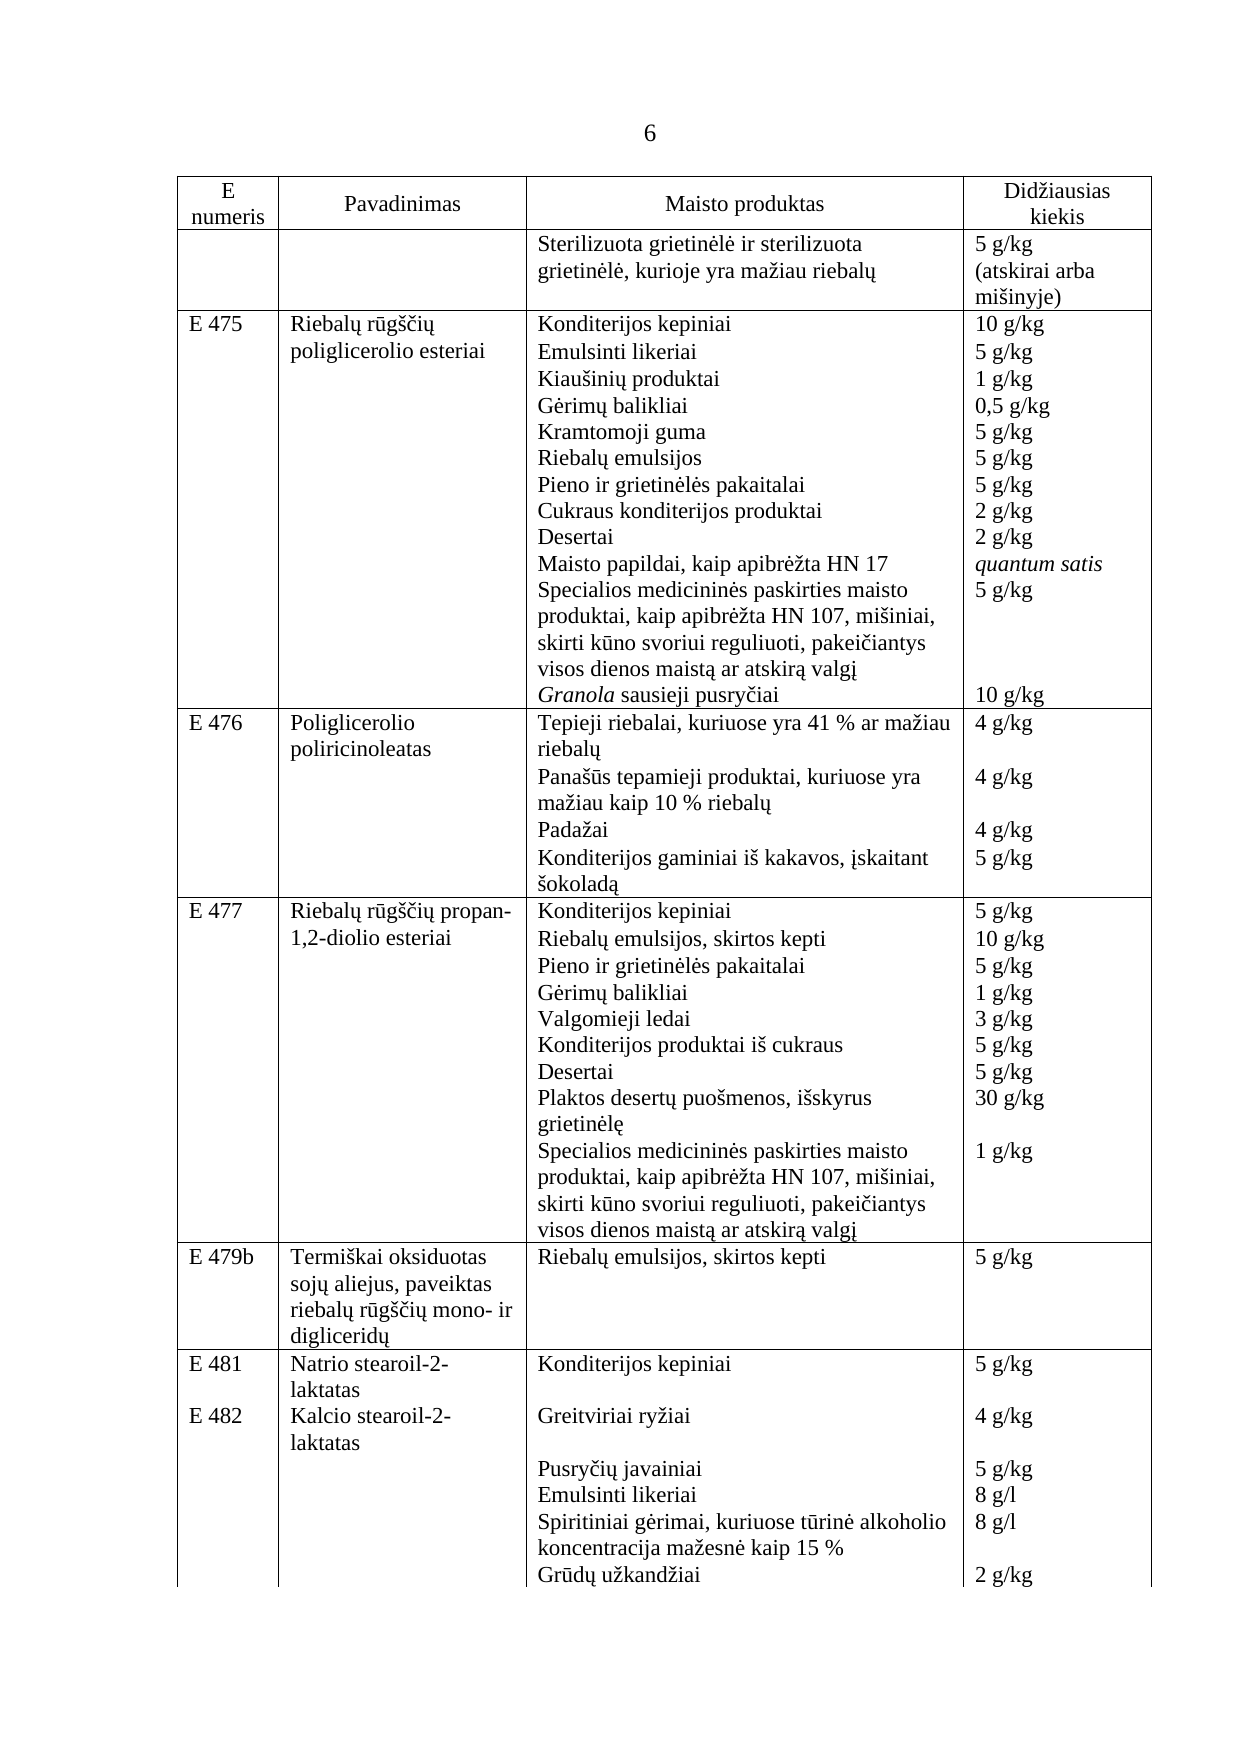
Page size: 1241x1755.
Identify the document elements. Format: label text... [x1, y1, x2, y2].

table_cell [279, 444, 526, 471]
table_cell [279, 1508, 526, 1561]
table_cell [279, 418, 526, 444]
table_cell [279, 471, 526, 497]
table_cell Gėrimų balikliai [527, 392, 963, 418]
table_cell Emulsinti likeriai [527, 337, 963, 364]
table_cell Specialios medicininės paskirties maisto produktai, kaip apibrėžta HN 107, mišiniai, skirti kūno svoriui reguliuoti, pakeičiantys visos dienos maistą ar atskirą valgį [527, 576, 963, 682]
table_cell 5 g/kg [964, 951, 1151, 979]
table_cell Panašūs tepamieji produktai, kuriuose yra mažiau kaip 10 % riebalų [527, 762, 963, 815]
table_cell [279, 1058, 526, 1084]
table_cell Grūdų užkandžiai [527, 1561, 963, 1587]
table_cell 4 g/kg [964, 1403, 1151, 1455]
table_cell [279, 524, 526, 550]
table_cell 5 g/kg [964, 1031, 1151, 1058]
table_cell Konditerijos gaminiai iš kakavos, įskaitant šokoladą [527, 843, 963, 897]
table_cell [279, 1031, 526, 1058]
table_cell [178, 1058, 278, 1084]
table_cell E 475 [178, 311, 278, 392]
table_cell Padažai [527, 815, 963, 843]
table_cell 5 g/kg [964, 898, 1151, 924]
table_cell [279, 230, 526, 309]
table_cell 5 g/kg [964, 576, 1151, 682]
table_cell Riebalų emulsijos [527, 444, 963, 471]
table_cell 4 g/kg [964, 709, 1151, 762]
table_cell [178, 1005, 278, 1031]
table_cell [178, 392, 278, 418]
table_cell [178, 444, 278, 471]
table_cell [279, 392, 526, 418]
table_cell [178, 682, 278, 708]
table_cell Kramtomoji guma [527, 418, 963, 444]
table_cell E 481 [178, 1350, 278, 1402]
table_cell Emulsinti likeriai [527, 1482, 963, 1508]
table_cell [178, 1137, 278, 1242]
table_cell [279, 1005, 526, 1031]
table_cell 2 g/kg [964, 497, 1151, 523]
table_header Didžiausias kiekis [964, 177, 1151, 229]
table_cell [279, 1137, 526, 1242]
table_cell 5 g/kg [964, 444, 1151, 471]
table_cell E 477 [178, 898, 278, 979]
table_cell [178, 1084, 278, 1137]
table_header Maisto produktas [527, 177, 963, 229]
table_cell [279, 682, 526, 708]
table_cell [178, 1031, 278, 1058]
table_cell Pieno ir grietinėlės pakaitalai [527, 471, 963, 497]
table_cell 1 g/kg [964, 1137, 1151, 1242]
table_cell Tepieji riebalai, kuriuose yra 41 % ar mažiau riebalų [527, 709, 963, 762]
table_cell Natrio stearoil-2-laktatas [279, 1350, 526, 1402]
table_cell [279, 1482, 526, 1508]
table_cell [279, 979, 526, 1005]
table_header Pavadinimas [279, 177, 526, 229]
table_cell E 479b [178, 1243, 278, 1349]
table_cell 4 g/kg [964, 815, 1151, 843]
table_cell Desertai [527, 524, 963, 550]
table_cell 5 g/kg [964, 337, 1151, 364]
table_cell [279, 1561, 526, 1587]
table_cell [279, 1084, 526, 1137]
table_cell 1 g/kg [964, 979, 1151, 1005]
table_cell 8 g/l [964, 1482, 1151, 1508]
table_cell Riebalų rūgščių propan-1,2-diolio esteriai [279, 898, 526, 979]
table_cell 0,5 g/kg [964, 392, 1151, 418]
table_cell 2 g/kg [964, 524, 1151, 550]
table_cell quantum satis [964, 550, 1151, 576]
table_cell [178, 550, 278, 576]
table_cell [178, 471, 278, 497]
table_cell Kalcio stearoil-2-laktatas [279, 1403, 526, 1455]
table_cell Maisto papildai, kaip apibrėžta HN 17 [527, 550, 963, 576]
table_cell 5 g/kg [964, 1350, 1151, 1402]
table_cell [279, 1455, 526, 1482]
table_cell 5 g/kg [964, 1455, 1151, 1482]
table_cell 5 g/kg [964, 471, 1151, 497]
table_cell [178, 497, 278, 523]
table_cell [178, 1482, 278, 1508]
table_cell Desertai [527, 1058, 963, 1084]
table_cell Valgomieji ledai [527, 1005, 963, 1031]
table_cell [279, 576, 526, 682]
table_cell Granola sausieji pusryčiai [527, 682, 963, 708]
table_cell [178, 230, 278, 309]
table_cell Pieno ir grietinėlės pakaitalai [527, 951, 963, 979]
table_cell Termiškai oksiduotas sojų aliejus, paveiktas riebalų rūgščių mono- ir digliceridų [279, 1243, 526, 1349]
table_cell Konditerijos produktai iš cukraus [527, 1031, 963, 1058]
table_cell Specialios medicininės paskirties maisto produktai, kaip apibrėžta HN 107, mišiniai, skirti kūno svoriui reguliuoti, pakeičiantys visos dienos maistą ar atskirą valgį [527, 1137, 963, 1242]
table_cell [178, 1455, 278, 1482]
table_cell 5 g/kg [964, 1243, 1151, 1349]
table_cell [279, 497, 526, 523]
table_cell 5 g/kg [964, 418, 1151, 444]
table_cell [178, 1508, 278, 1561]
table_cell Konditerijos kepiniai [527, 311, 963, 337]
table_cell [178, 576, 278, 682]
table_cell E 476 [178, 709, 278, 897]
table_cell Riebalų emulsijos, skirtos kepti [527, 1243, 963, 1349]
table_cell 8 g/l [964, 1508, 1151, 1561]
table_cell [178, 418, 278, 444]
table_cell [178, 1561, 278, 1587]
table_cell Konditerijos kepiniai [527, 1350, 963, 1402]
table_cell Riebalų rūgščių poliglicerolio esteriai [279, 311, 526, 392]
table_cell Spiritiniai gėrimai, kuriuose tūrinė alkoholio koncentracija mažesnė kaip 15 % [527, 1508, 963, 1561]
table_cell Poliglicerolio poliricinoleatas [279, 709, 526, 897]
table_cell 5 g/kg [964, 1058, 1151, 1084]
table_cell Pusryčių javainiai [527, 1455, 963, 1482]
table_cell [178, 979, 278, 1005]
table_cell Cukraus konditerijos produktai [527, 497, 963, 523]
table_cell 2 g/kg [964, 1561, 1151, 1587]
table_cell E 482 [178, 1403, 278, 1455]
table_cell 30 g/kg [964, 1084, 1151, 1137]
table_cell 10 g/kg [964, 311, 1151, 337]
table_header E numeris [178, 177, 278, 229]
table_cell Riebalų emulsijos, skirtos kepti [527, 924, 963, 951]
table_cell Gėrimų balikliai [527, 979, 963, 1005]
table_cell 1 g/kg [964, 364, 1151, 392]
table_cell 5 g/kg (atskirai arba mišinyje) [964, 230, 1151, 309]
table_cell 10 g/kg [964, 924, 1151, 951]
table_cell Sterilizuota grietinėlė ir sterilizuota grietinėlė, kurioje yra mažiau riebalų [527, 230, 963, 309]
table_cell 3 g/kg [964, 1005, 1151, 1031]
table_cell [279, 550, 526, 576]
table_cell Plaktos desertų puošmenos, išskyrus grietinėlę [527, 1084, 963, 1137]
table_cell Konditerijos kepiniai [527, 898, 963, 924]
table_cell 10 g/kg [964, 682, 1151, 708]
table_cell Greitviriai ryžiai [527, 1403, 963, 1455]
table_cell [178, 524, 278, 550]
table_cell 4 g/kg [964, 762, 1151, 815]
table_cell 5 g/kg [964, 843, 1151, 897]
table_cell Kiaušinių produktai [527, 364, 963, 392]
